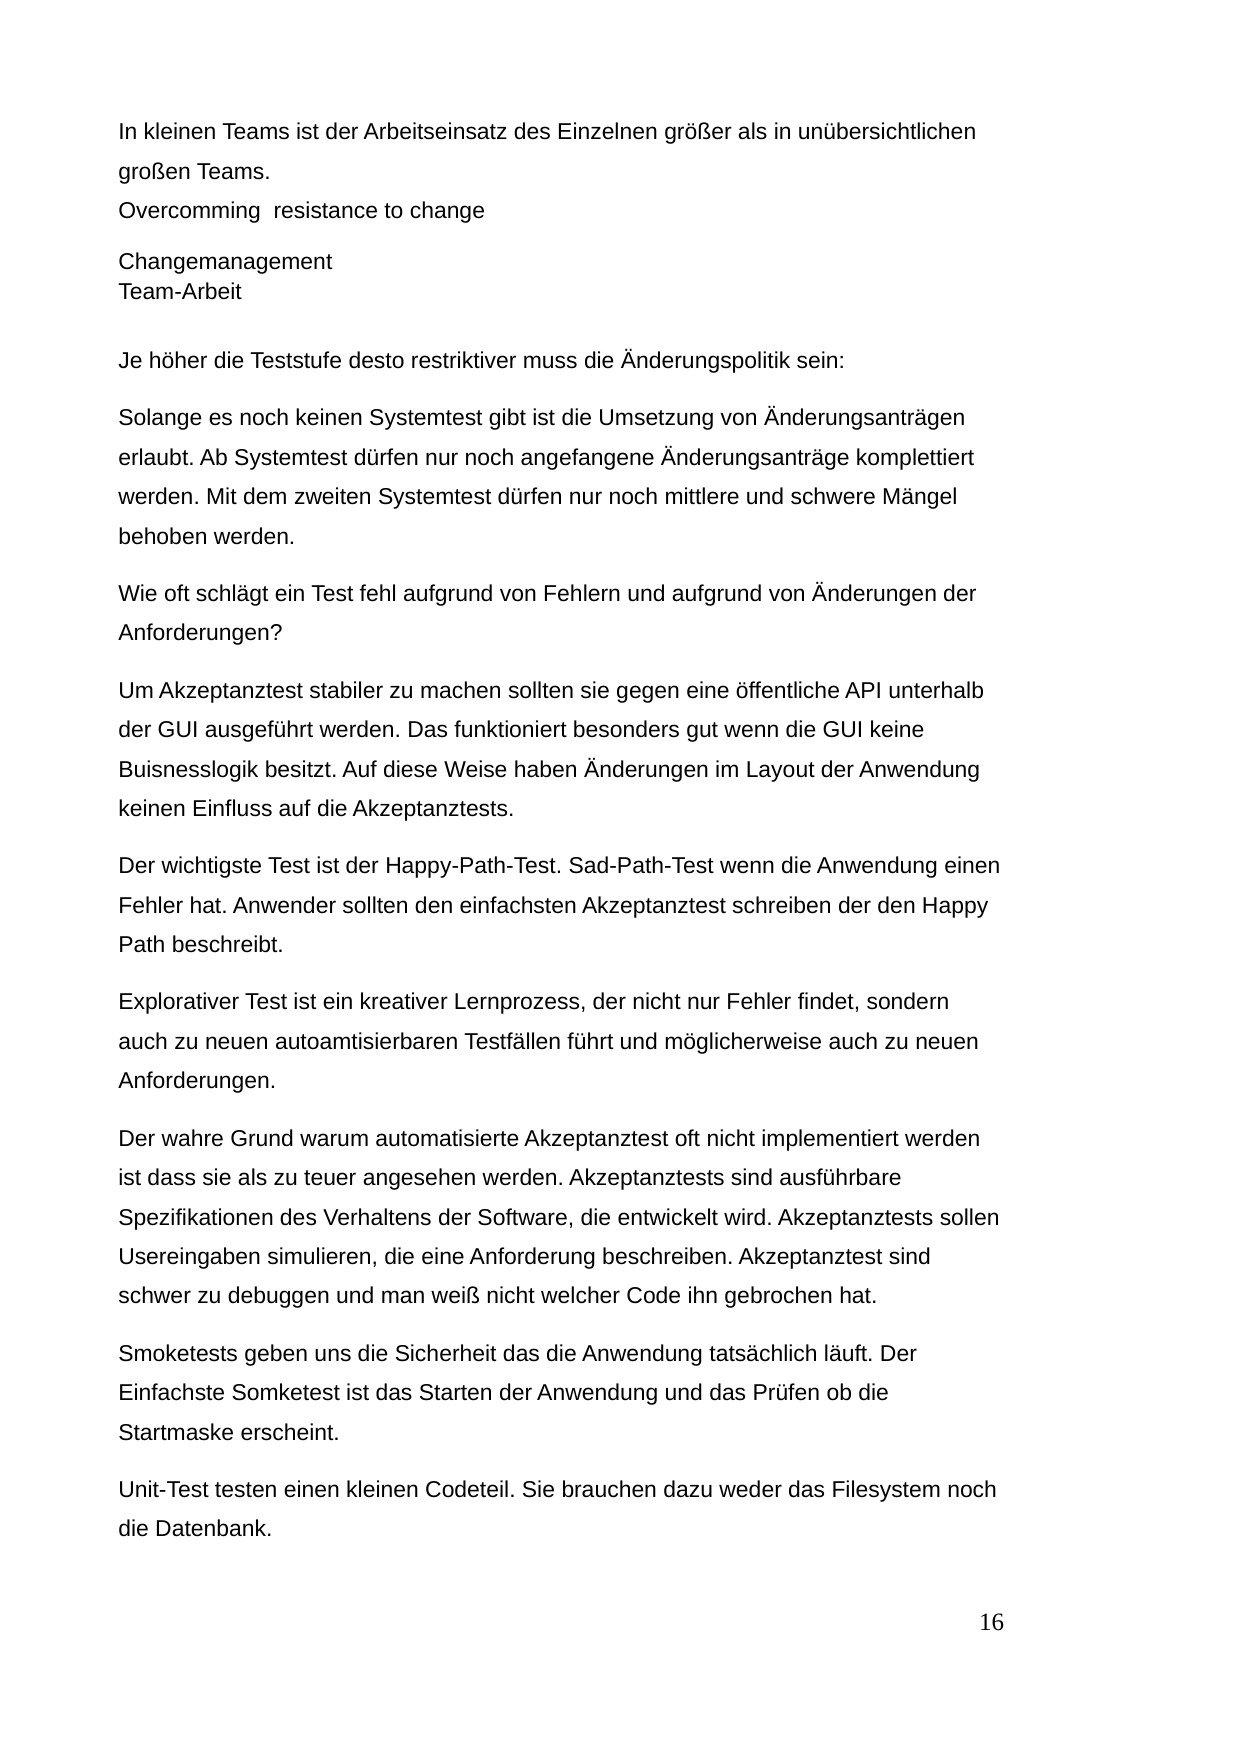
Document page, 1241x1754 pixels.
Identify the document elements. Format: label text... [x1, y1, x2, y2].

text Der wahre Grund warum automatisierte Akzeptanztest oft nicht implementiert werden ist dass sie als zu teuer angesehen werden. Akzeptanztests sind ausführbare Spezifikationen des Verhaltens der Software, die entwickelt wird. Akzeptanztests sollen Usereingaben simulieren, die eine Anforderung beschreiben. Akzeptanztest sind schwer zu debuggen und man weiß nicht welcher Code ihn gebrochen hat. [118, 1124, 1004, 1309]
text Explorativer Test ist ein kreativer Lernprozess, der nicht nur Fehler findet, sondern auch zu neuen autoamtisierbaren Testfällen führt und möglicherweise auch zu neuen Anforderungen. [118, 988, 1004, 1094]
text Um Akzeptanztest stabiler zu machen sollten sie gegen eine öffentliche API unterhalb der GUI ausgeführt werden. Das funktioniert besonders gut wenn die GUI keine Buisnesslogik besitzt. Auf diese Weise haben Änderungen im Layout der Anwendung keinen Einfluss auf die Akzeptanztests. [118, 677, 1004, 821]
text Wie oft schlägt ein Test fehl aufgrund von Fehlern und aufgrund von Änderungen der Anforderungen? [118, 580, 1004, 646]
text Solange es noch keinen Systemtest gibt ist die Umsetzung von Änderungsanträgen erlaubt. Ab Systemtest dürfen nur noch angefangene Änderungsanträge komplettiert werden. Mit dem zweiten Systemtest dürfen nur noch mittlere und schwere Mängel behoben werden. [118, 404, 1004, 549]
text Overcomming resistance to change [118, 197, 1004, 223]
text Changemanagement Team-Arbeit [118, 248, 1004, 305]
text Unit-Test testen einen kleinen Codeteil. Sie brauchen dazu weder das Filesystem noch die Datenbank. [118, 1476, 1004, 1542]
text Je höher die Teststufe desto restriktiver muss die Änderungspolitik sein: [118, 347, 1004, 373]
text Der wichtigste Test ist der Happy-Path-Test. Sad-Path-Test wenn die Anwendung einen Fehler hat. Anwender sollten den einfachsten Akzeptanztest schreiben der den Happy Path beschreibt. [118, 852, 1004, 957]
text In kleinen Teams ist der Arbeitseinsatz des Einzelnen größer als in unübersichtlichen großen Teams. [118, 118, 1004, 184]
text Smoketests geben uns die Sicherheit das die Anwendung tatsächlich läuft. Der Einfachste Somketest ist das Starten der Anwendung und das Prüfen ob die Startmaske erscheint. [118, 1339, 1004, 1445]
